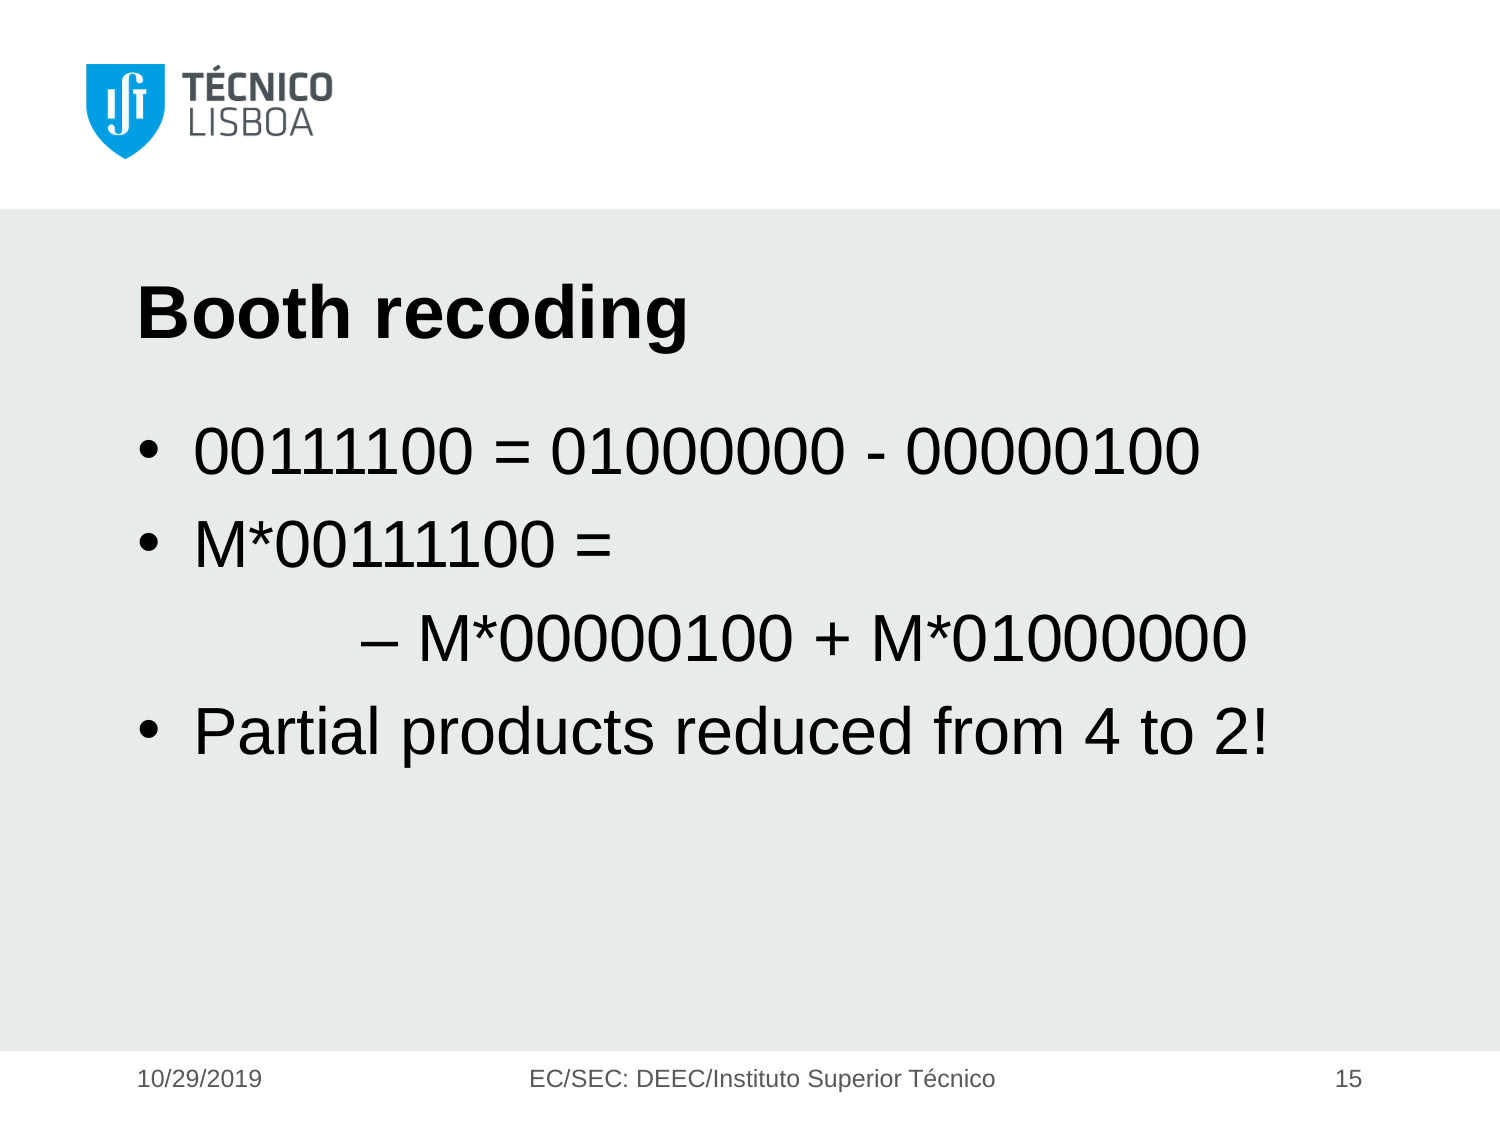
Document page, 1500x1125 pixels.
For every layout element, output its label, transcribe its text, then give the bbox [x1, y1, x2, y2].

footer EC/SEC: DEEC/Instituto Superior Técnico [512, 1052, 1021, 1103]
slide_number [1077, 1052, 1378, 1103]
slide_number 10/29/2019 [121, 1052, 425, 1103]
list 00111100 = 01000000 - 00000100 M*00111100 = – M*00000100 + M*01000000 Partial products reduced from 4 to 2! [121, 400, 1378, 1005]
picture [0, 0, 1500, 1125]
title Booth recoding [121, 237, 1378, 381]
